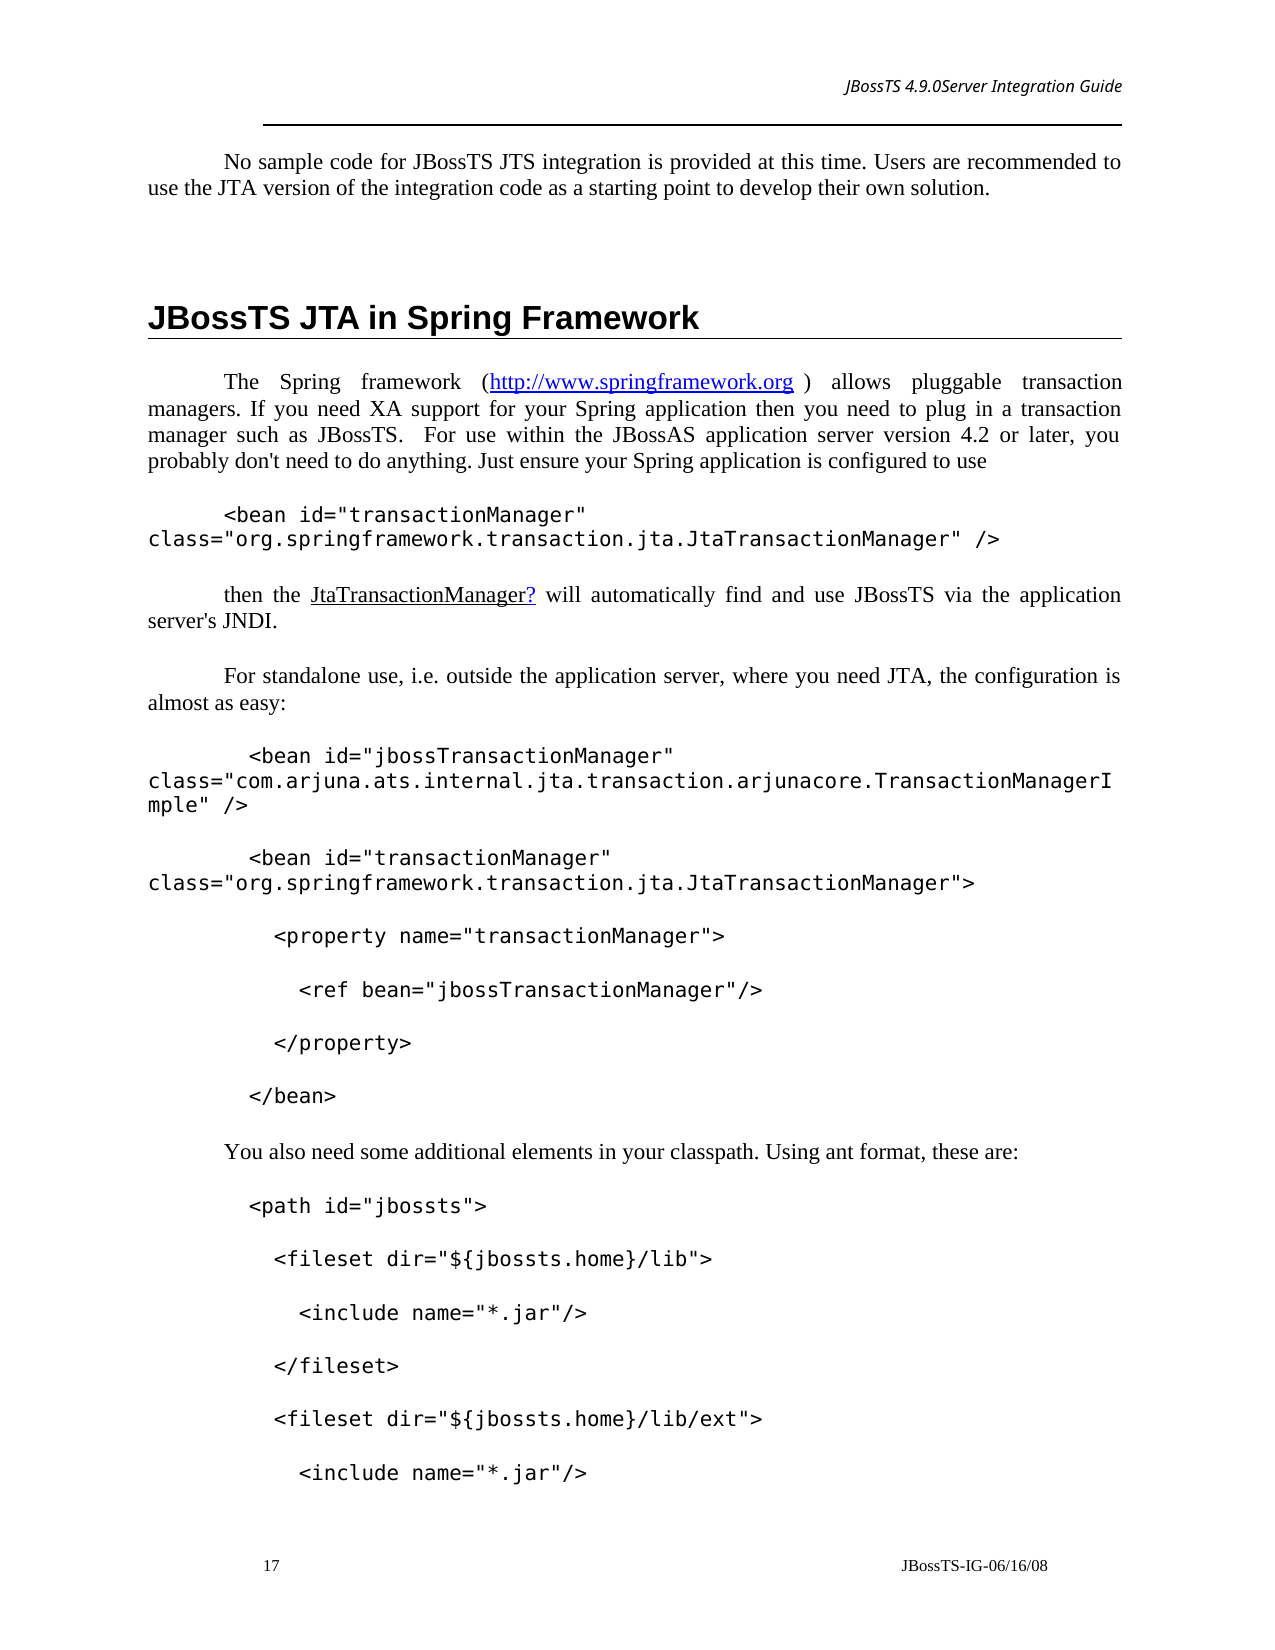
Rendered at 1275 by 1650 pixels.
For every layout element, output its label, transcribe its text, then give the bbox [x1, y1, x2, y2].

text <ref bean="jbossTransactionManager"/> [148, 978, 1122, 1002]
text </property> [148, 1031, 1122, 1055]
text <include name="*.jar"/> [148, 1301, 1122, 1325]
text <bean id="jbossTransactionManager" class="com.arjuna.ats.internal.jta.transaction.arjunacore.TransactionManagerImple" /> [148, 744, 1122, 817]
text then the JtaTransactionManager? will automatically find and use JBossTS via the application server's JNDI. [148, 581, 1122, 633]
subtitle JBossTS JTA in Spring Framework [148, 298, 1122, 338]
text <property name="transactionManager"> [148, 924, 1122, 948]
text <include name="*.jar"/> [148, 1461, 1122, 1485]
text The Spring framework (http://www.springframework.org) allows pluggable transaction managers. If you need XA support for your Spring application then you need to plug in a transaction manager such as JBossTS. For use within the JBossAS application server version 4.2 or later, you probably don't need to do anything. Just ensure your Spring application is configured to use [148, 368, 1122, 474]
text <fileset dir="${jbossts.home}/lib"> [148, 1247, 1122, 1271]
text </fileset> [148, 1354, 1122, 1378]
text </bean> [148, 1084, 1122, 1109]
text You also need some additional elements in your classpath. Using ant format, these are: [148, 1138, 1122, 1164]
text <bean id="transactionManager" class="org.springframework.transaction.jta.JtaTransactionManager"> [148, 846, 1122, 895]
text For standalone use, i.e. outside the application server, where you need JTA, the configuration is almost as easy: [148, 663, 1122, 715]
text No sample code for JBossTS JTS integration is provided at this time. Users are recommended to use the JTA version of the integration code as a starting point to develop their own solution. [148, 148, 1122, 200]
text <path id="jbossts"> [148, 1194, 1122, 1218]
text <fileset dir="${jbossts.home}/lib/ext"> [148, 1407, 1122, 1432]
text <bean id="transactionManager" class="org.springframework.transaction.jta.JtaTransactionManager" /> [148, 503, 1122, 552]
